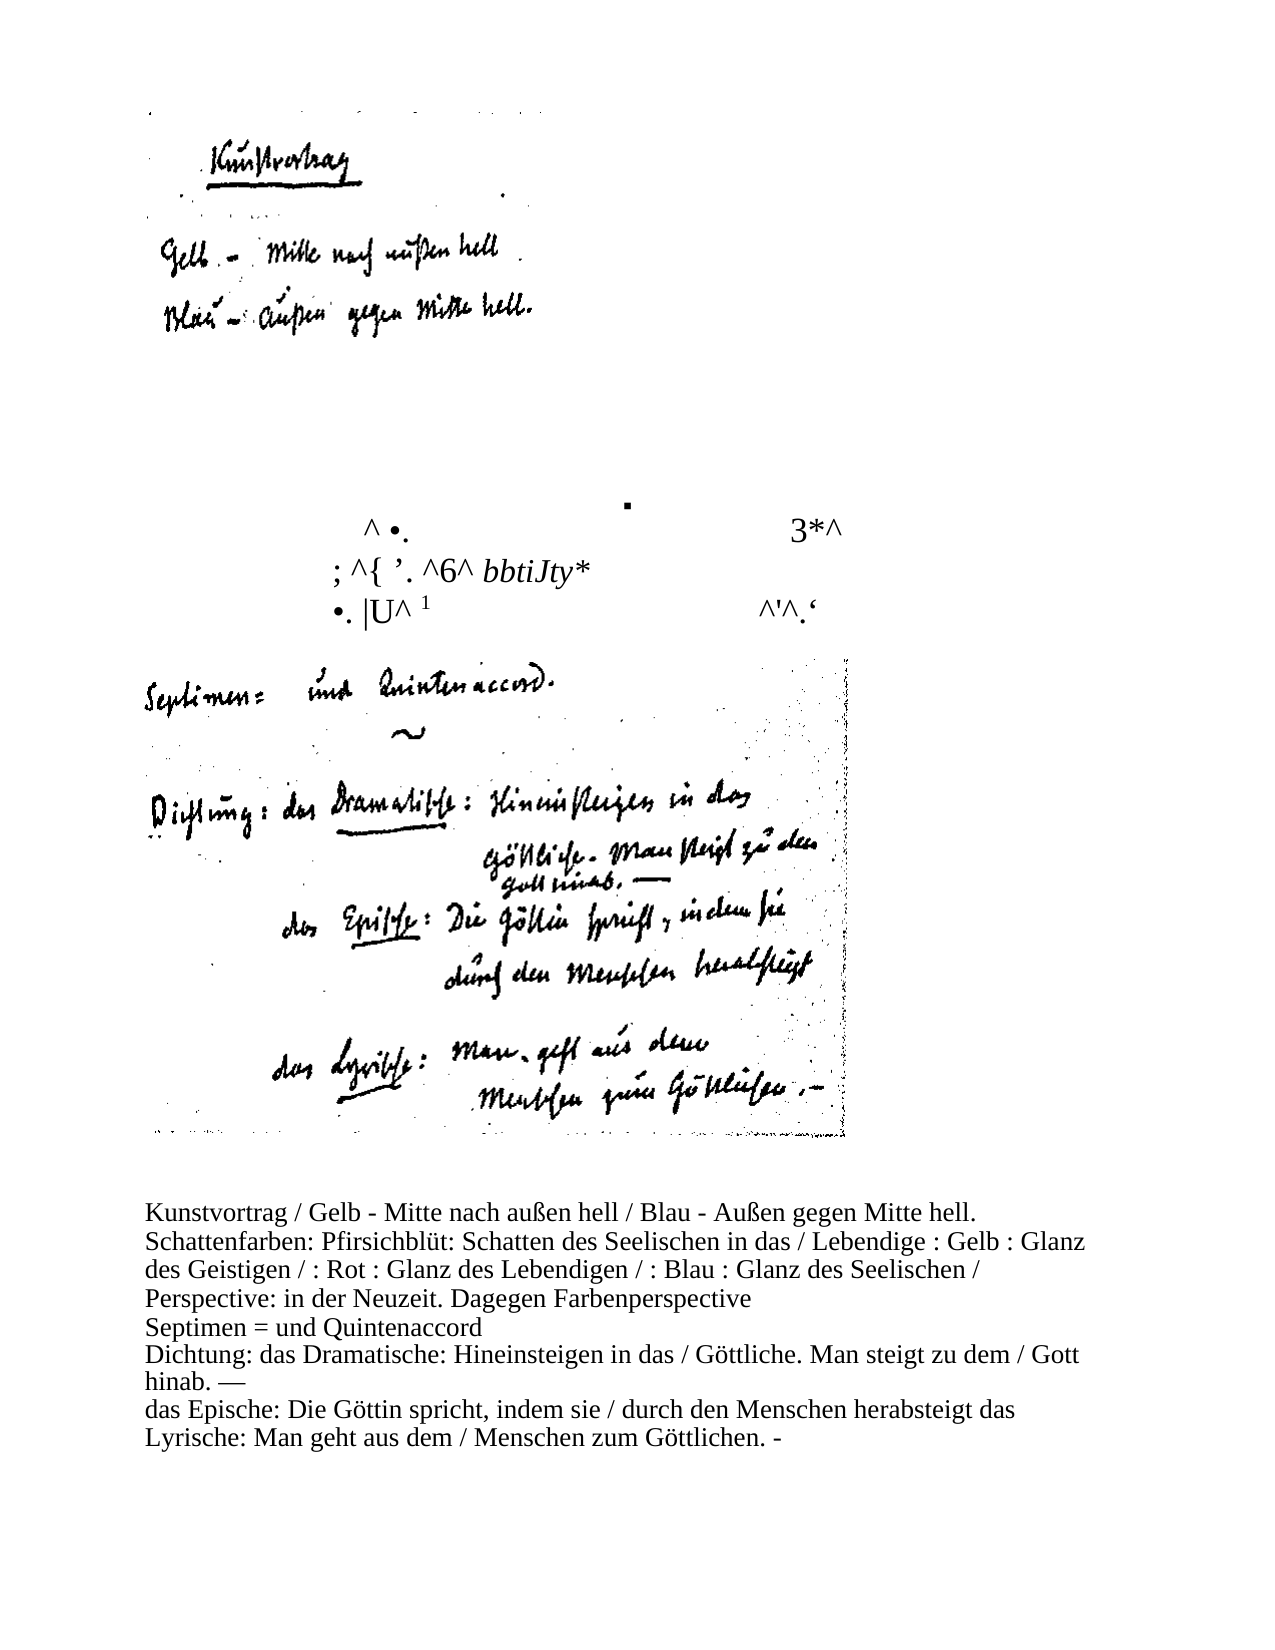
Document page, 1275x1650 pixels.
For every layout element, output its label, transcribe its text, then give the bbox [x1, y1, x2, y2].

text Dichtung: das Dramatische: Hineinsteigen in das / Göttliche. Man steigt zu dem / Gott hinab. — [144, 1342, 1110, 1396]
text ■ [144, 499, 1110, 514]
text das Epische: Die Göttin spricht, indem sie / durch den Menschen herabsteigt das Lyrische: Man geht aus dem / Menschen zum Göttlichen. - [144, 1396, 1110, 1452]
text •. |U^ 1 ^'^.‘ [332, 590, 1110, 631]
text ; ^{ ’. ^6^ bbtiJty* [332, 549, 1110, 590]
text Kunstvortrag / Gelb - Mitte nach außen hell / Blau - Außen gegen Mitte hell. Schattenfarben: Pfirsichblüt: Schatten des Seelischen in das / Lebendige : Gelb : Glanz des Geistigen / : Rot : Glanz des Lebendigen / : Blau : Glanz des Seelischen / Perspective: in der Neuzeit. Dagegen Farbenperspective [144, 1198, 1110, 1313]
text ^ •. 3*^ [363, 514, 1110, 549]
text Septimen = und Quintenaccord [144, 1313, 1110, 1342]
picture [144, 108, 544, 340]
picture [144, 659, 849, 1139]
